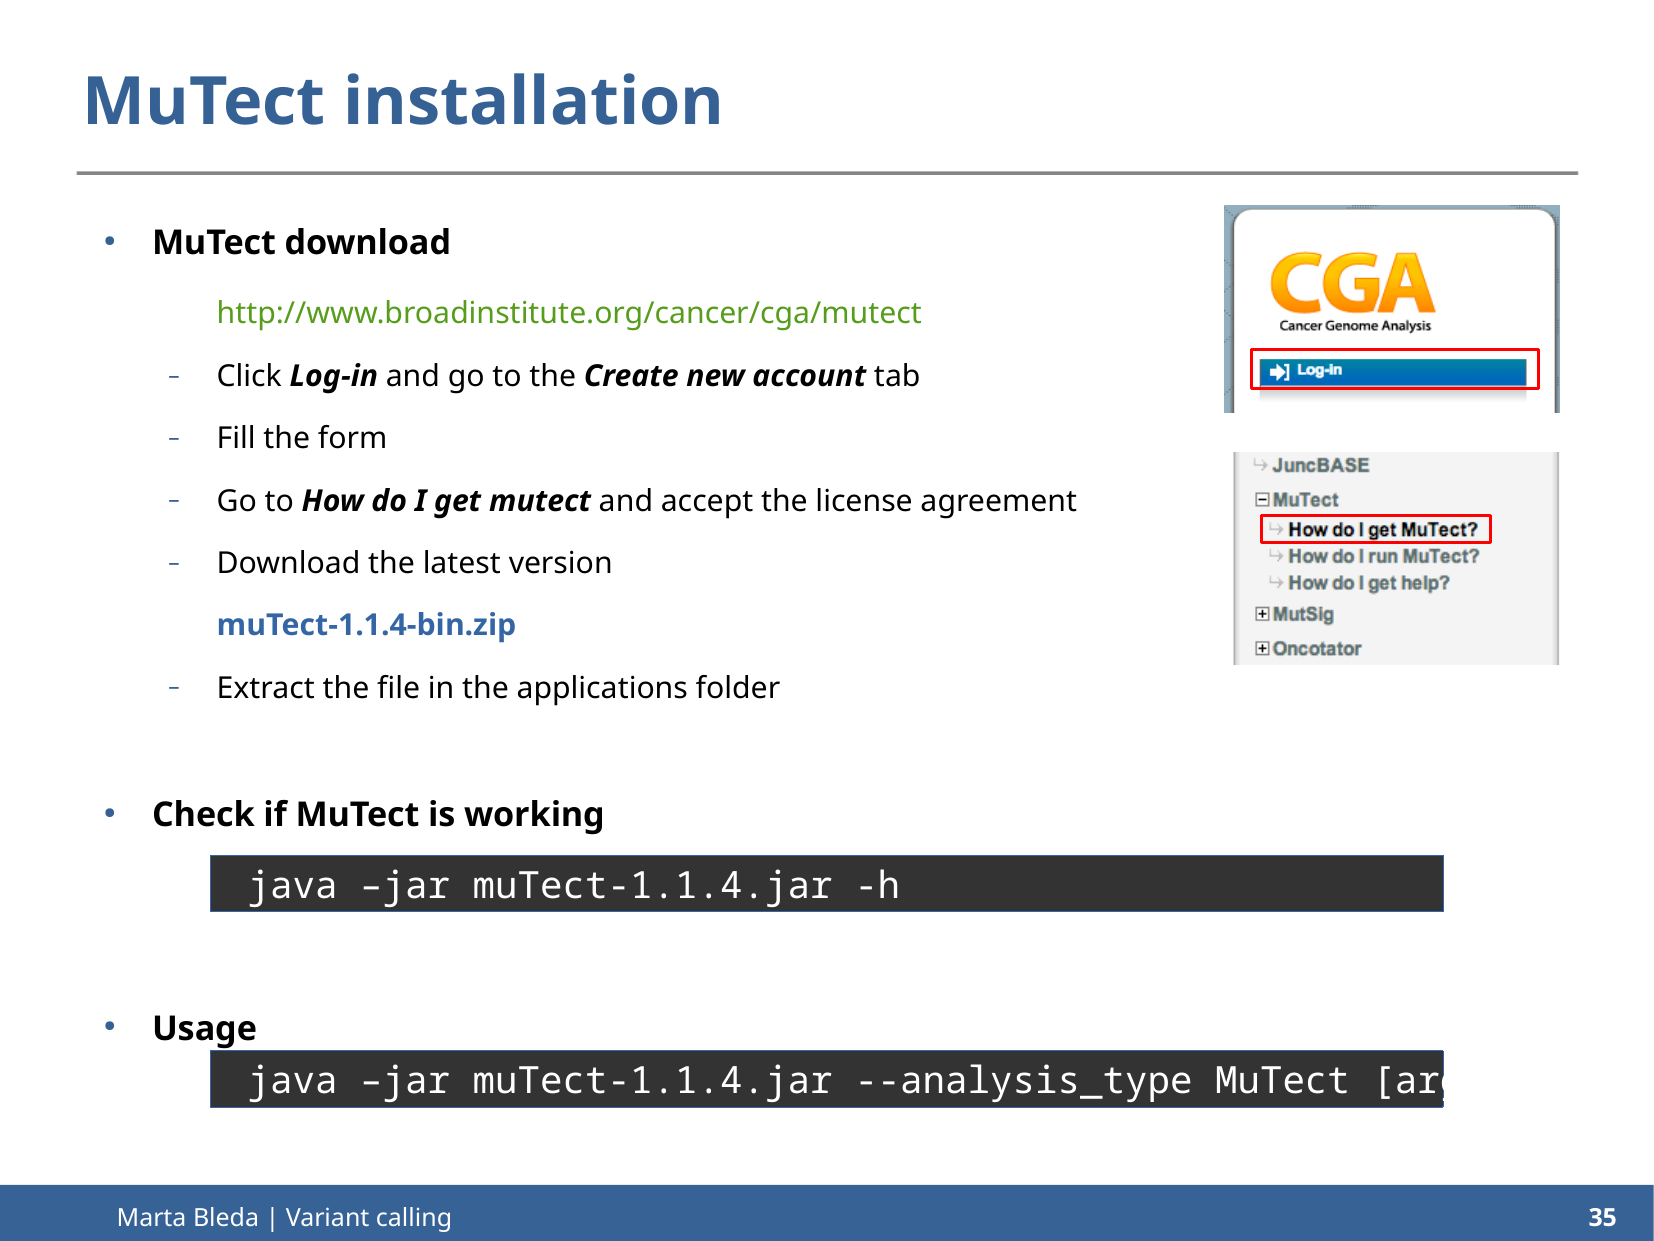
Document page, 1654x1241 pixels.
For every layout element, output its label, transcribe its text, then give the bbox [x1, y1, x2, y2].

title MuTect installation [82, 49, 1571, 148]
picture [1226, 452, 1567, 665]
picture [74, 170, 1580, 175]
text_box java –jar muTect-1.1.4.jar -h [210, 855, 1444, 912]
list MuTect download http://www.broadinstitute.org/cancer/cga/mutect Click Log-in and go to the Create new account tab Fill the form Go to How do I get mutect and accept the license agreement Download the latest version muTect-1.1.4-bin.zip Extract the file in the applications folder Check if MuTect is working Usage [87, 218, 1632, 1053]
text_box java –jar muTect-1.1.4.jar --analysis_type MuTect [arguments] [210, 1050, 1444, 1108]
picture [1224, 205, 1560, 413]
